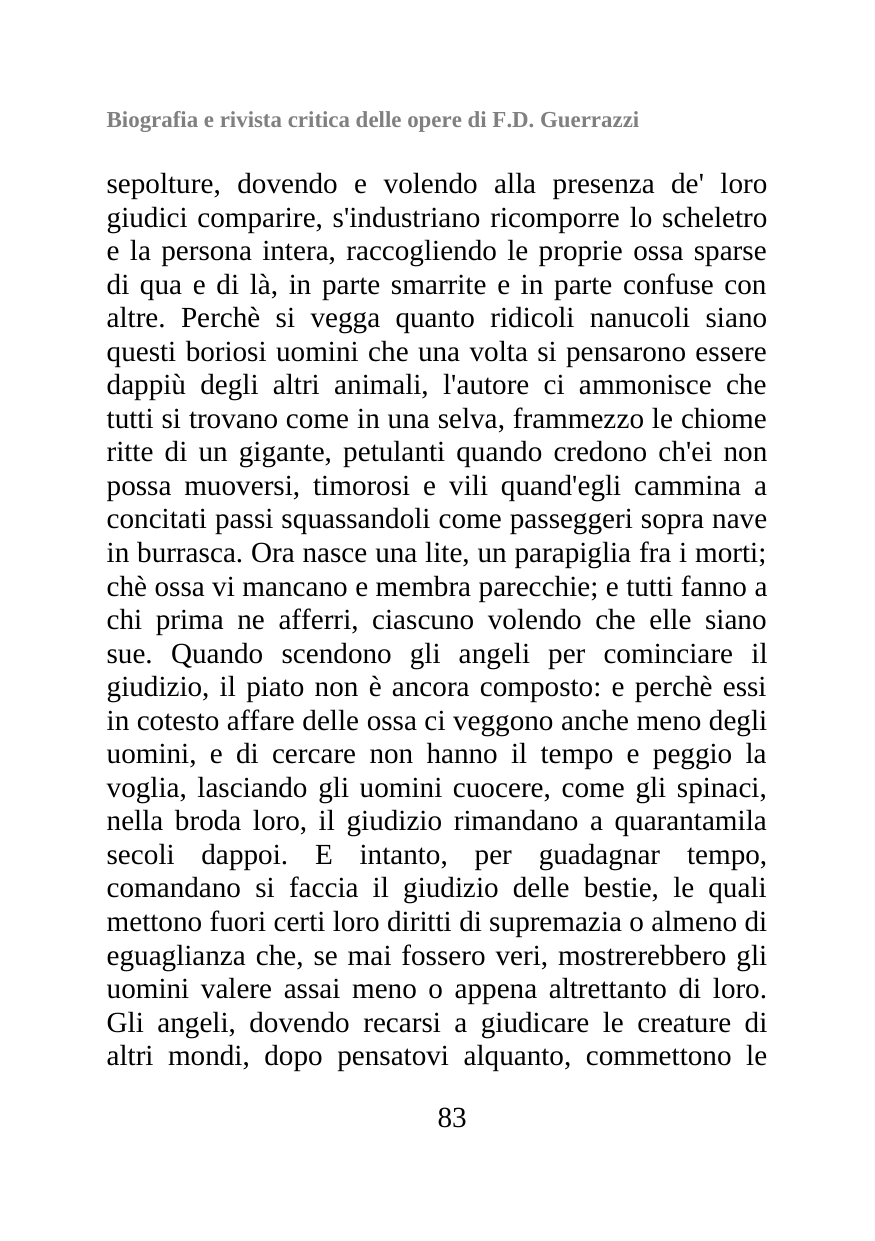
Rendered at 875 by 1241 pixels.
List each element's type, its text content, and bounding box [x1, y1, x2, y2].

text sepolture, dovendo e volendo alla presenza de' loro giudici comparire, s'industriano ricomporre lo scheletro e la persona intera, raccogliendo le proprie ossa sparse di qua e di là, in parte smarrite e in parte confuse con altre. Perchè si vegga quanto ridicoli nanucoli siano questi boriosi uomini che una volta si pensarono essere dappiù degli altri animali, l'autore ci ammonisce che tutti si trovano come in una selva, frammezzo le chiome ritte di un gigante, petulanti quando credono ch'ei non possa muoversi, timorosi e vili quand'egli cammina a concitati passi squassandoli come passeggeri sopra nave in burrasca. Ora nasce una lite, un parapiglia fra i morti; chè ossa vi mancano e membra parecchie; e tutti fanno a chi prima ne afferri, ciascuno volendo che elle siano sue. Quando scendono gli angeli per cominciare il giudizio, il piato non è ancora composto: e perchè essi in cotesto affare delle ossa ci veggono anche meno degli uomini, e di cercare non hanno il tempo e peggio la voglia, lasciando gli uomini cuocere, come gli spinaci, nella broda loro, il giudizio rimandano a quarantamila secoli dappoi. E intanto, per guadagnar tempo, comandano si faccia il giudizio delle bestie, le quali mettono fuori certi loro diritti di supremazia o almeno di eguaglianza che, se mai fossero veri, mostrerebbero gli uomini valere assai meno o appena altrettanto di loro. Gli angeli, dovendo recarsi a giudicare le creature di altri mondi, dopo pensatovi alquanto, commettono le [106, 166, 768, 1072]
